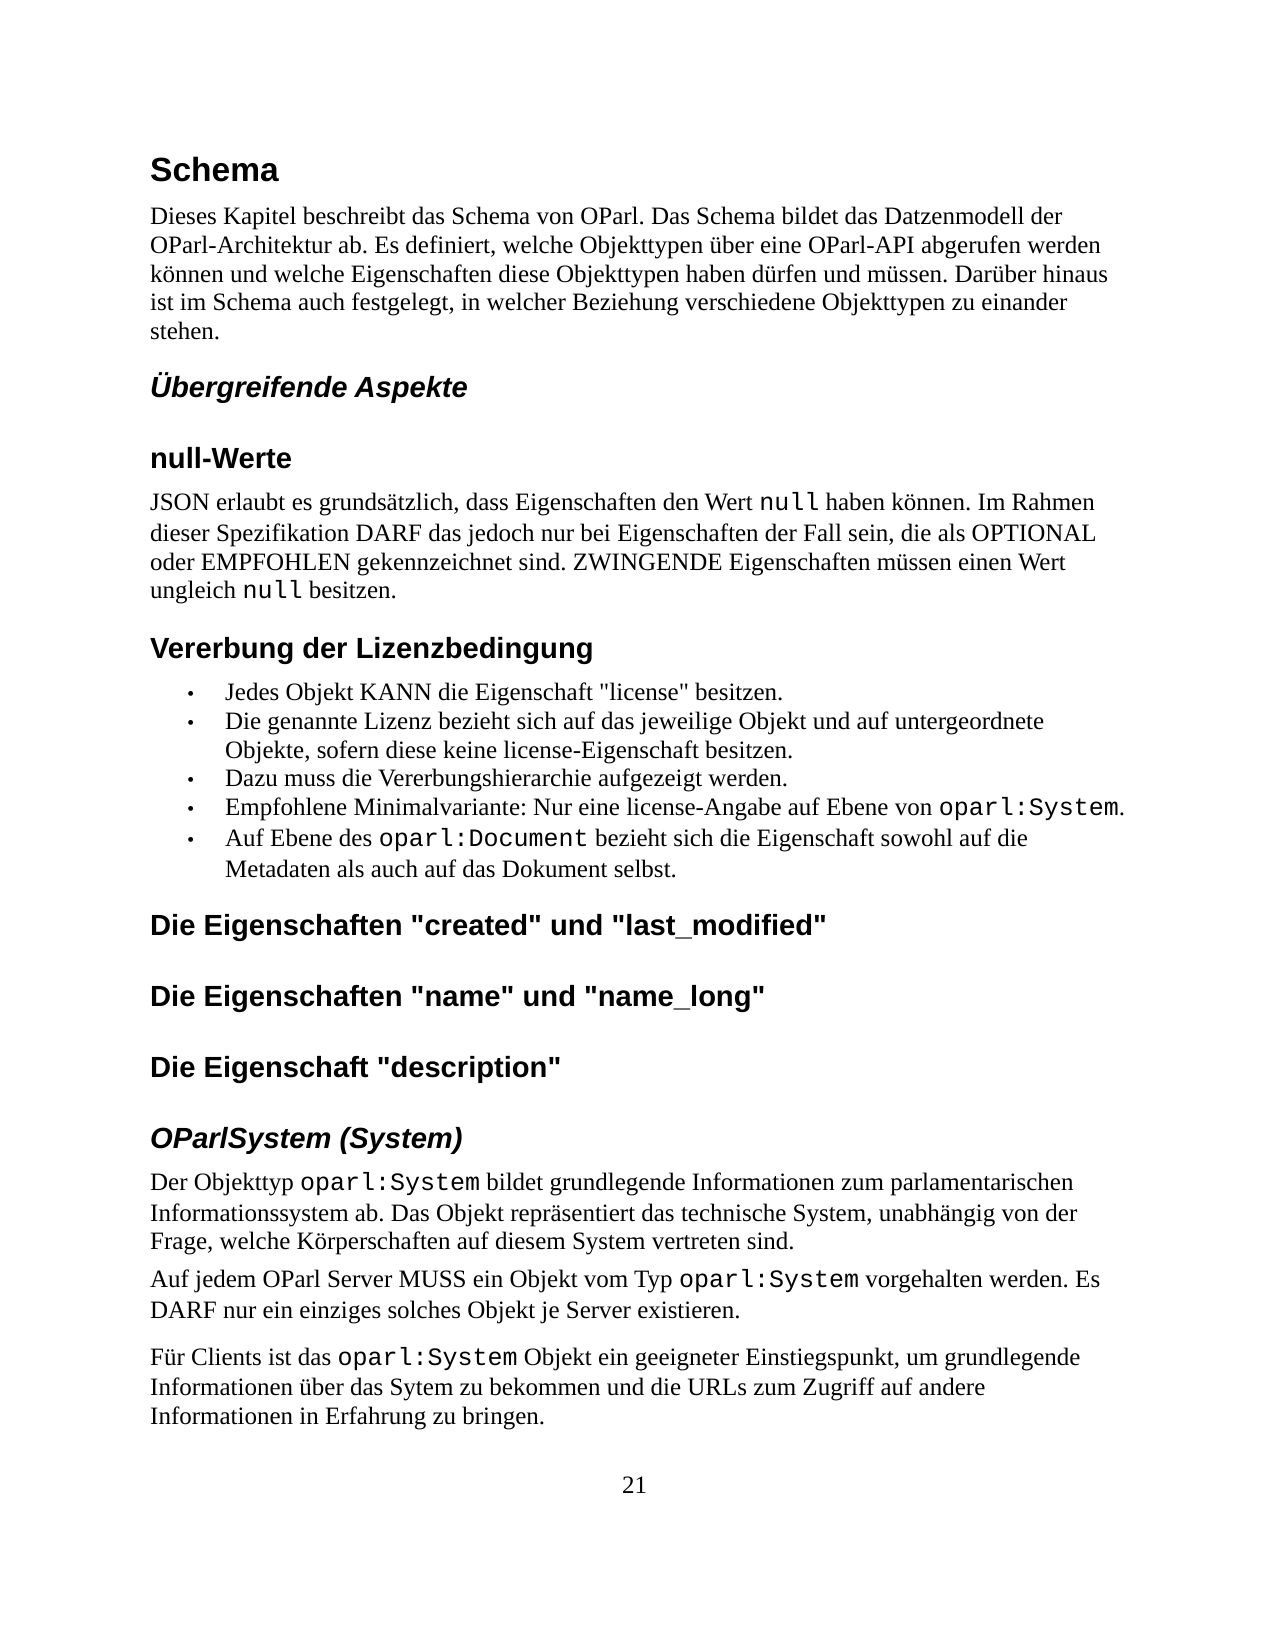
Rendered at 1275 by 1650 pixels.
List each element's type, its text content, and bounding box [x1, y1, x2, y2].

subtitle Die Eigenschaft "description" [150, 1050, 1125, 1083]
text JSON erlaubt es grundsätzlich, dass Eigenschaften den Wert null haben können. Im Rahmen dieser Spezifikation DARF das jedoch nur bei Eigenschaften der Fall sein, die als OPTIONAL oder EMPFOHLEN gekennzeichnet sind. ZWINGENDE Eigenschaften müssen einen Wert ungleich null besitzen. [150, 487, 1125, 606]
subtitle null-Werte [150, 441, 1125, 474]
list Dazu muss die Vererbungshierarchie aufgezeigt werden. [187, 763, 1125, 792]
list Die genannte Lizenz bezieht sich auf das jeweilige Objekt und auf untergeordnete Objekte, sofern diese keine license-Eigenschaft besitzen. [187, 706, 1125, 763]
subtitle Schema [150, 150, 1125, 189]
text Der Objekttyp oparl:System bildet grundlegende Informationen zum parlamentarischen Informationssystem ab. Das Objekt repräsentiert das technische System, unabhängig von der Frage, welche Körperschaften auf diesem System vertreten sind. [150, 1167, 1125, 1255]
subtitle Die Eigenschaften "created" und "last_modified" [150, 908, 1125, 941]
text Dieses Kapitel beschreibt das Schema von OParl. Das Schema bildet das Datzenmodell der OParl-Architektur ab. Es definiert, welche Objekttypen über eine OParl-API abgerufen werden können und welche Eigenschaften diese Objekttypen haben dürfen und müssen. Darüber hinaus ist im Schema auch festgelegt, in welcher Beziehung verschiedene Objekttypen zu einander stehen. [150, 201, 1125, 345]
subtitle Übergreifende Aspekte [150, 370, 1125, 403]
list Empfohlene Minimalvariante: Nur eine license-Angabe auf Ebene von oparl:System. [187, 792, 1125, 823]
subtitle OParlSystem (System) [150, 1121, 1125, 1154]
subtitle Vererbung der Lizenzbedingung [150, 631, 1125, 665]
text Auf jedem OParl Server MUSS ein Objekt vom Typ oparl:System vorgehalten werden. Es DARF nur ein einziges solches Objekt je Server existieren. [150, 1264, 1125, 1324]
list Jedes Objekt KANN die Eigenschaft "license" besitzen. [187, 677, 1125, 706]
text Für Clients ist das oparl:System Objekt ein geeigneter Einstiegspunkt, um grundlegende Informationen über das Sytem zu bekommen und die URLs zum Zugriff auf andere Informationen in Erfahrung zu bringen. [150, 1342, 1125, 1430]
subtitle Die Eigenschaften "name" und "name_long" [150, 979, 1125, 1012]
list Auf Ebene des oparl:Document bezieht sich die Eigenschaft sowohl auf die Metadaten als auch auf das Dokument selbst. [187, 823, 1125, 883]
